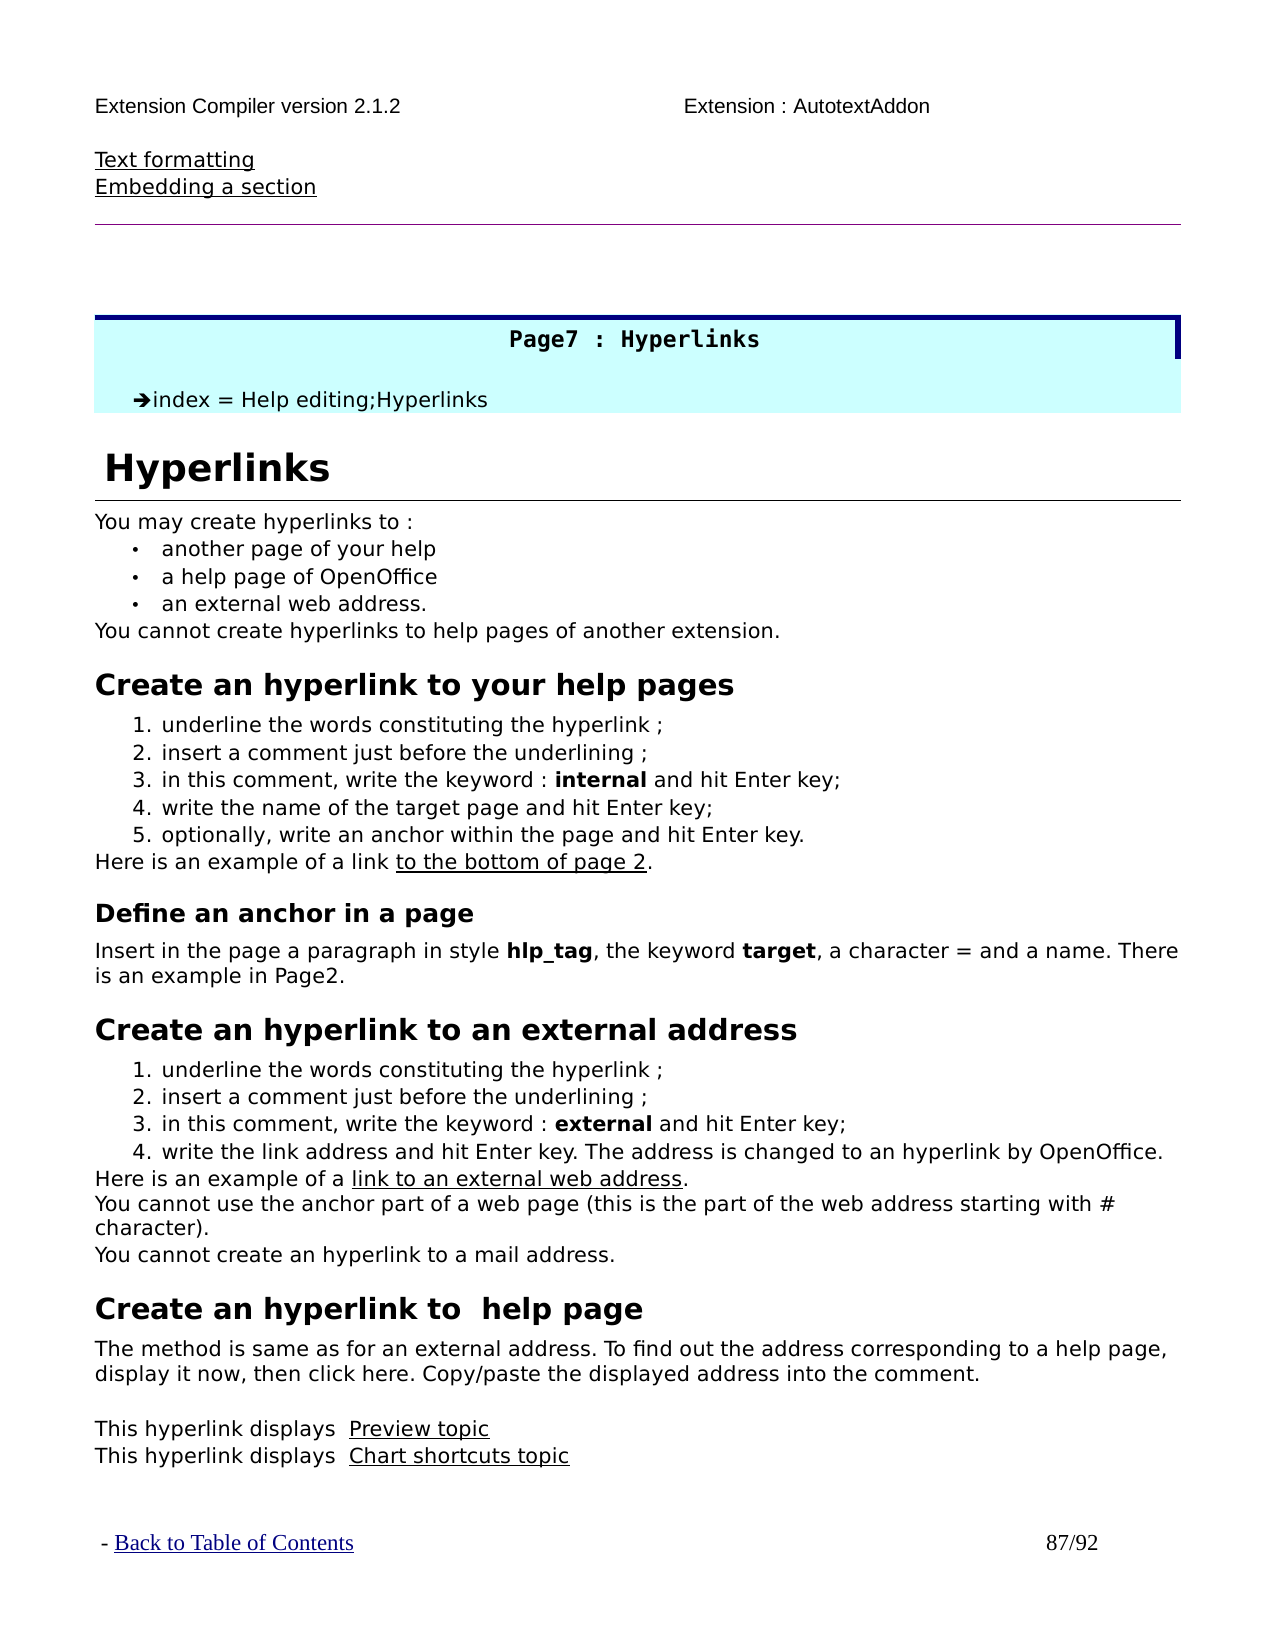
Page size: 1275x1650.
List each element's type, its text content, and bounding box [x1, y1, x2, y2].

list a help page of OpenOffice [132, 565, 1181, 589]
list in this comment, write the keyword : external and hit Enter key; [132, 1112, 1181, 1137]
text You cannot create hyperlinks to help pages of another extension. [94, 619, 1181, 644]
text You may create hyperlinks to : [94, 510, 1181, 534]
text Text formatting [94, 147, 1181, 172]
text Page7 : Hyperlinks [94, 316, 1175, 359]
text Here is an example of a link to an external web address. You cannot use the anchor part of a web page (this is the part of the web address starting with # character). [94, 1167, 1181, 1241]
text You cannot create an hyperlink to a mail address. [94, 1243, 1181, 1268]
text This hyperlink displays Preview topic [94, 1417, 1181, 1441]
text Define an anchor in a page [94, 899, 1181, 928]
text Hyperlinks [94, 437, 1181, 500]
text Embedding a section [94, 175, 1181, 199]
list index = Help editing;Hyperlinks [94, 388, 1181, 413]
list underline the words constituting the hyperlink ; [132, 713, 1181, 738]
text Here is an example of a link to the bottom of page 2. [94, 850, 1181, 875]
list insert a comment just before the underlining ; [132, 741, 1181, 765]
list insert a comment just before the underlining ; [132, 1085, 1181, 1109]
text Create an hyperlink to an external address [94, 1013, 1181, 1047]
text The method is same as for an external address. To find out the address corresponding to a help page, display it now, then click here. Copy/paste the displayed address into the comment. [94, 1337, 1181, 1386]
text Create an hyperlink to your help pages [94, 669, 1181, 703]
list an external web address. [132, 592, 1181, 617]
list in this comment, write the keyword : internal and hit Enter key; [132, 768, 1181, 793]
list write the name of the target page and hit Enter key; [132, 796, 1181, 820]
text Insert in the page a paragraph in style hlp_tag, the keyword target, a character = and a name. There is an example in Page2. [94, 939, 1181, 988]
text This hyperlink displays Chart shortcuts topic [94, 1444, 1181, 1468]
list write the link address and hit Enter key. The address is changed to an hyperlink by OpenOffice. [132, 1140, 1181, 1164]
text Create an hyperlink to help page [94, 1293, 1181, 1327]
list underline the words constituting the hyperlink ; [132, 1057, 1181, 1082]
list optionally, write an anchor within the page and hit Enter key. [132, 823, 1181, 847]
list another page of your help [132, 537, 1181, 562]
